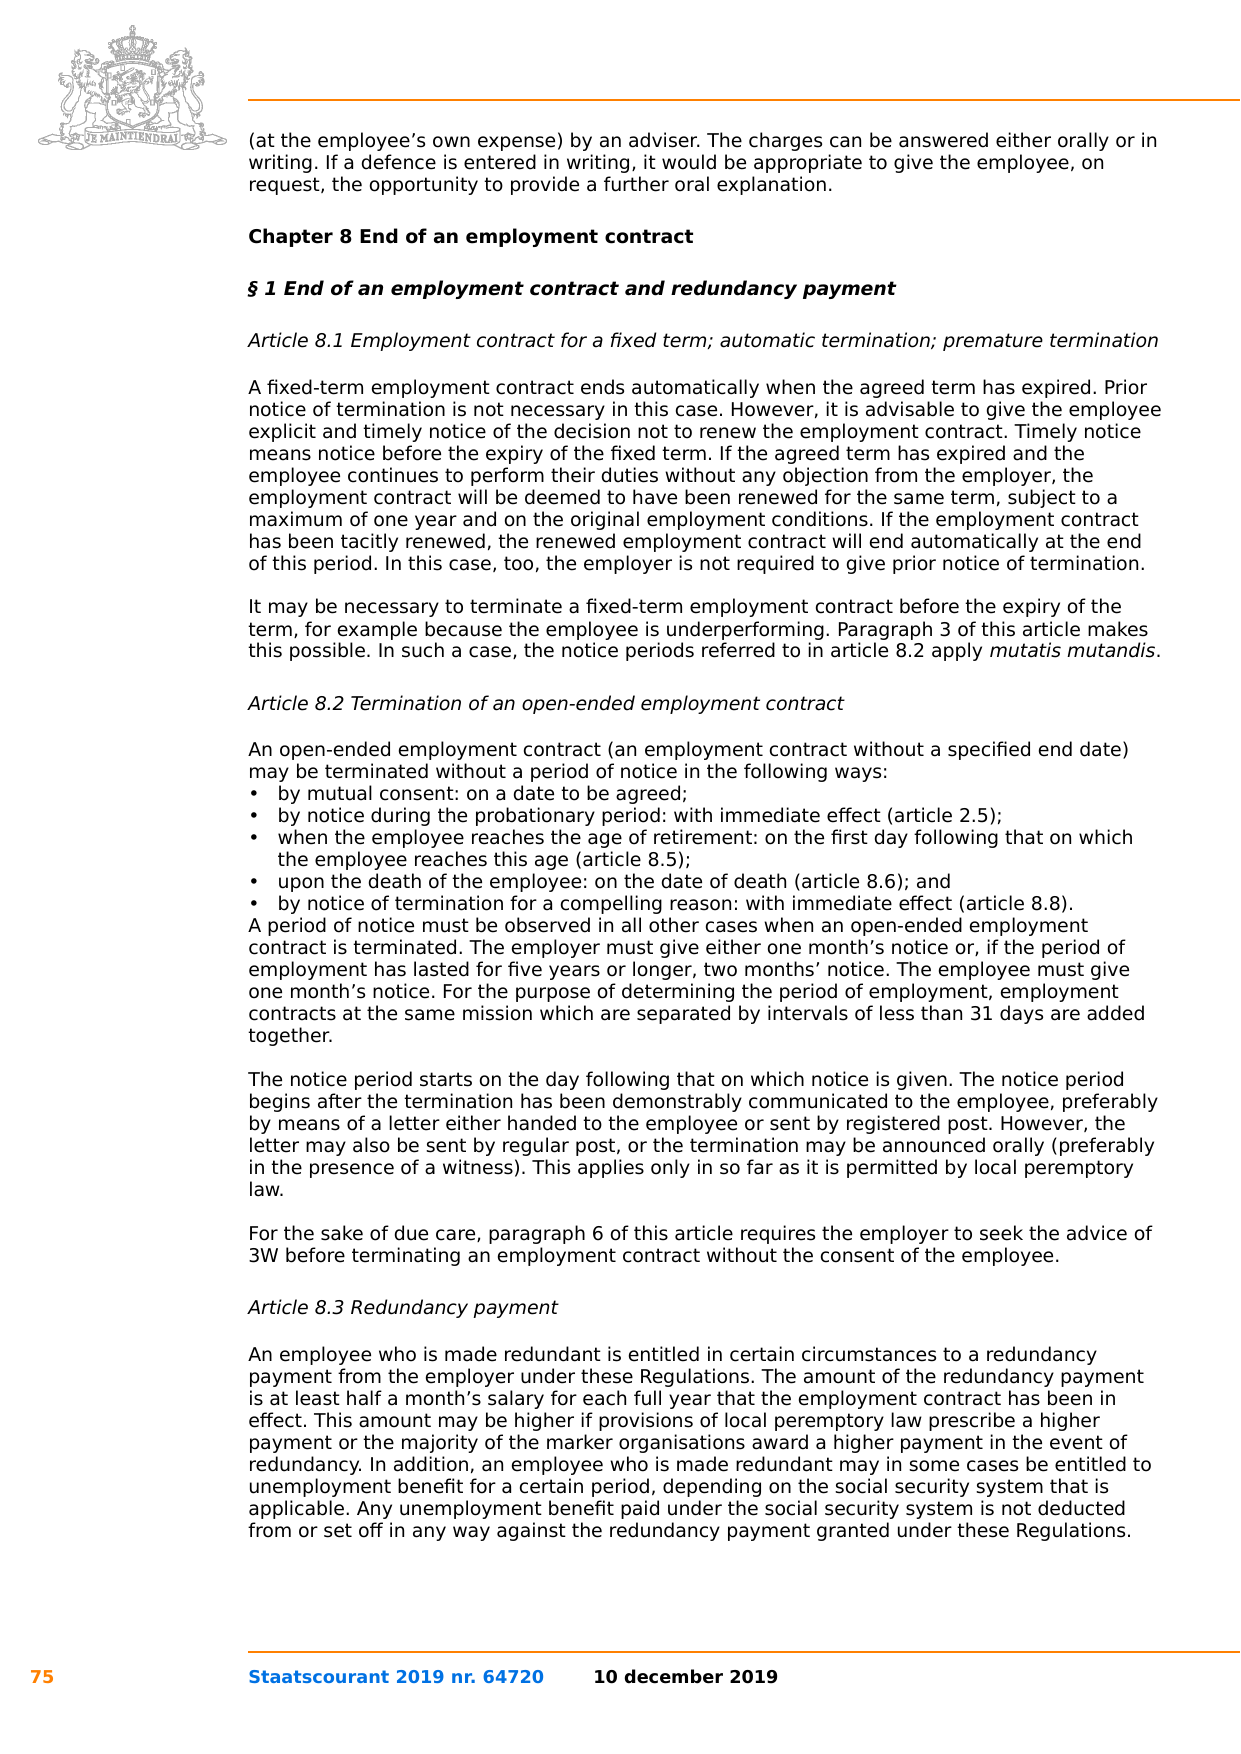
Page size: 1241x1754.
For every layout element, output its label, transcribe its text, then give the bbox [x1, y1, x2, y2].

text For the sake of due care, paragraph 6 of this article requires the employer to seek the advice of 3W before terminating an employment contract without the consent of the employee. [248, 1223, 1163, 1267]
subtitle § 1 End of an employment contract and redundancy payment [248, 278, 1163, 300]
subtitle Article 8.2 Termination of an open-ended employment contract [248, 692, 1163, 714]
subtitle Chapter 8 End of an employment contract [248, 226, 1163, 248]
text A fixed-term employment contract ends automatically when the agreed term has expired. Prior notice of termination is not necessary in this case. However, it is advisable to give the employee explicit and timely notice of the decision not to renew the employment contract. Timely notice means notice before the expiry of the fixed term. If the agreed term has expired and the employee continues to perform their duties without any objection from the employer, the employment contract will be deemed to have been renewed for the same term, subject to a maximum of one year and on the original employment conditions. If the employment contract has been tacitly renewed, the renewed employment contract will end automatically at the end of this period. In this case, too, the employer is not required to give prior notice of termination. [248, 377, 1163, 574]
text An employee who is made redundant is entitled in certain circumstances to a redundancy payment from the employer under these Regulations. The amount of the redundancy payment is at least half a month’s salary for each full year that the employment contract has been in effect. This amount may be higher if provisions of local peremptory law prescribe a higher payment or the majority of the marker organisations award a higher payment in the event of redundancy. In addition, an employee who is made redundant may in some cases be entitled to unemployment benefit for a certain period, depending on the social security system that is applicable. Any unemployment benefit paid under the social security system is not deducted from or set off in any way against the redundancy payment granted under these Regulations. [248, 1344, 1163, 1541]
text An open-ended employment contract (an employment contract without a specified end date) may be terminated without a period of notice in the following ways: [248, 739, 1163, 783]
picture [38, 25, 227, 150]
subtitle Article 8.3 Redundancy payment [248, 1297, 1163, 1319]
text • upon the death of the employee: on the date of death (article 8.6); and [248, 871, 1163, 893]
subtitle Article 8.1 Employment contract for a fixed term; automatic termination; premature termination [248, 330, 1163, 352]
text The notice period starts on the day following that on which notice is given. The notice period begins after the termination has been demonstrably communicated to the employee, preferably by means of a letter either handed to the employee or sent by registered post. However, the letter may also be sent by regular post, or the termination may be announced orally (preferably in the presence of a witness). This applies only in so far as it is permitted by local peremptory law. [248, 1069, 1163, 1201]
text A period of notice must be observed in all other cases when an open-ended employment contract is terminated. The employer must give either one month’s notice or, if the period of employment has lasted for five years or longer, two months’ notice. The employee must give one month’s notice. For the purpose of determining the period of employment, employment contracts at the same mission which are separated by intervals of less than 31 days are added together. [248, 915, 1163, 1047]
text • when the employee reaches the age of retirement: on the first day following that on which the employee reaches this age (article 8.5); [248, 827, 1163, 871]
text • by notice during the probationary period: with immediate effect (article 2.5); [248, 805, 1163, 827]
text It may be necessary to terminate a fixed-term employment contract before the expiry of the term, for example because the employee is underperforming. Paragraph 3 of this article makes this possible. In such a case, the notice periods referred to in article 8.2 apply mutatis mutandis. [248, 596, 1163, 662]
text (at the employee’s own expense) by an adviser. The charges can be answered either orally or in writing. If a defence is entered in writing, it would be appropriate to give the employee, on request, the opportunity to provide a further oral explanation. [248, 130, 1163, 196]
text • by mutual consent: on a date to be agreed; [248, 783, 1163, 805]
text • by notice of termination for a compelling reason: with immediate effect (article 8.8). [248, 893, 1163, 915]
